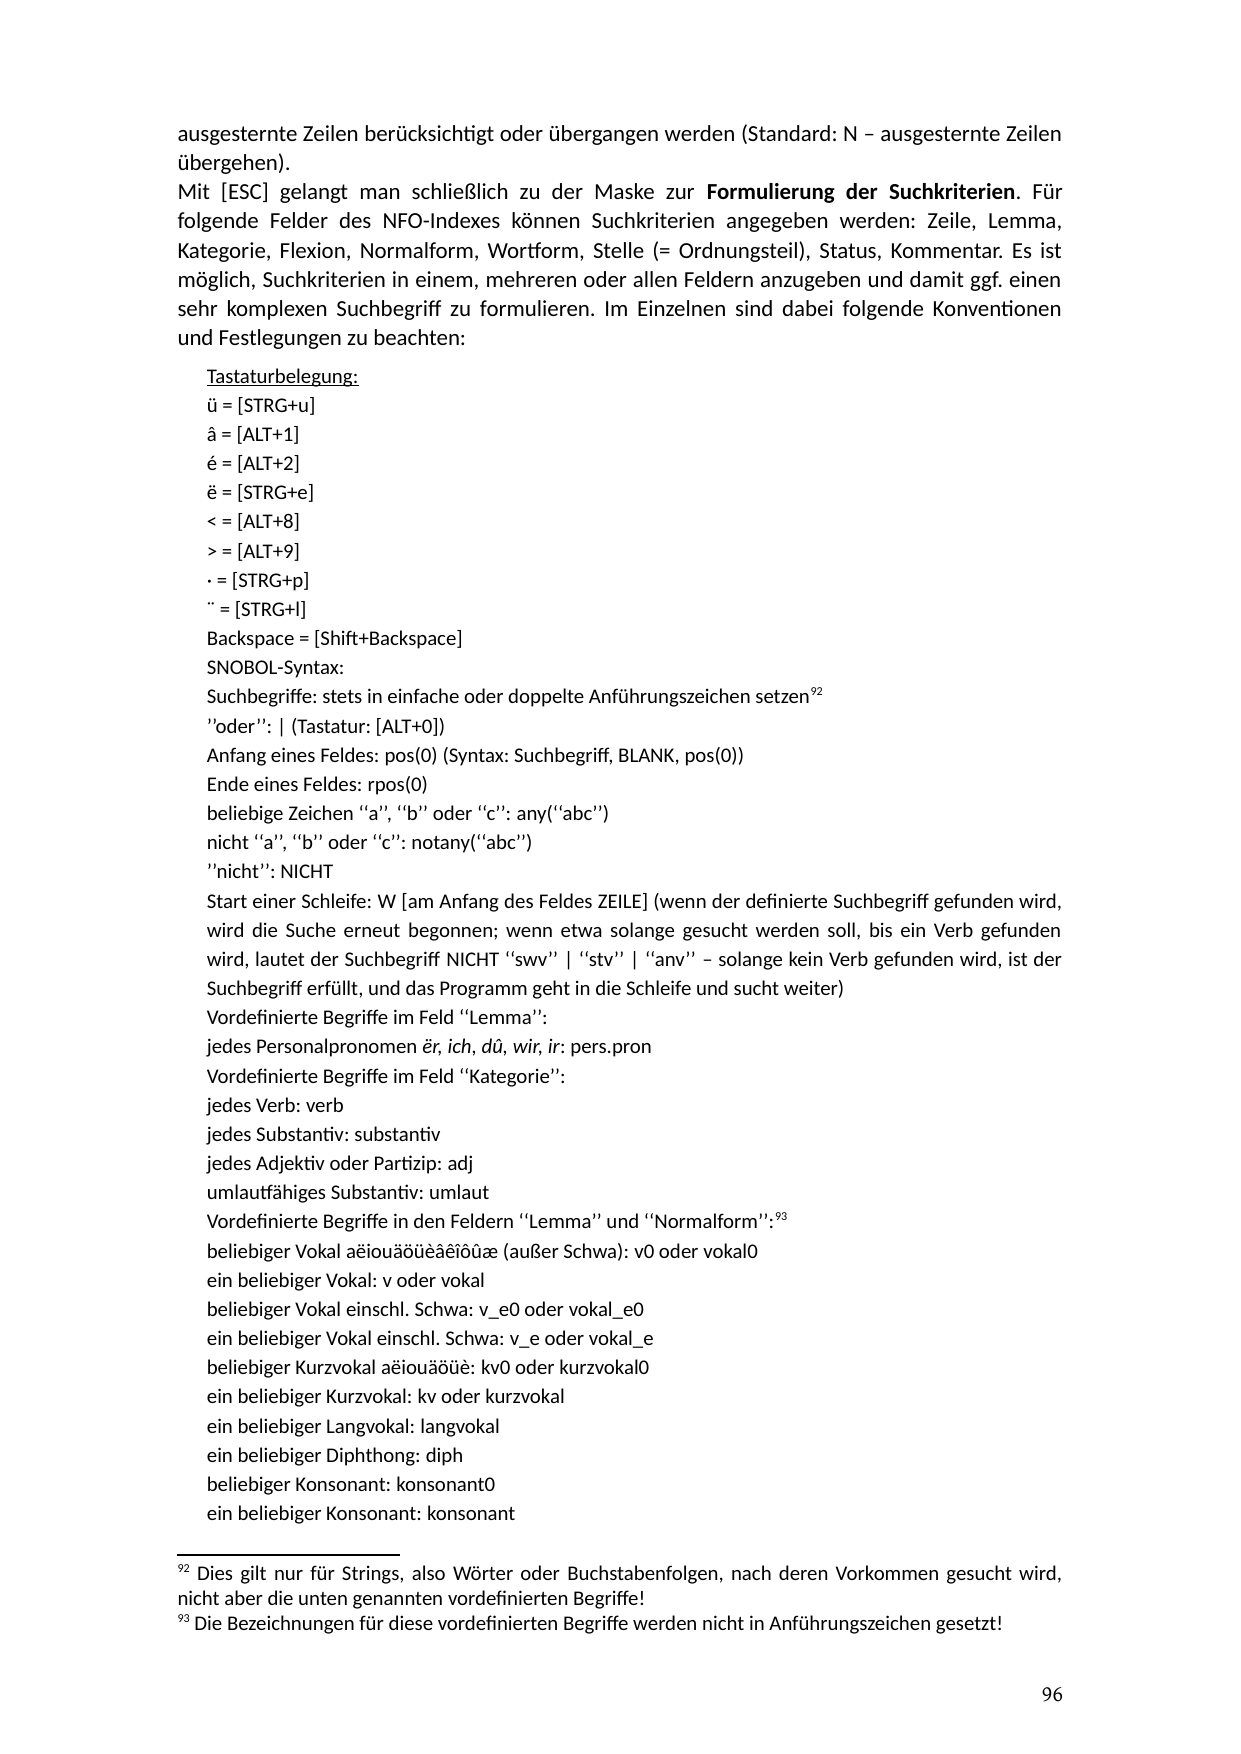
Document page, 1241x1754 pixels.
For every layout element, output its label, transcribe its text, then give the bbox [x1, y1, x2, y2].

text Start einer Schleife: W [am Anfang des Feldes ZEILE] (wenn der definierte Suchbegriff gefunden wird, wird die Suche erneut begonnen; wenn etwa solange gesucht werden soll, bis ein Verb gefunden wird, lautet der Suchbegriff NICHT ‘‘swv’’ | ‘‘stv’’ | ‘‘anv’’ – solange kein Verb gefunden wird, ist der Suchbegriff erfüllt, und das Programm geht in die Schleife und sucht weiter) [207, 885, 1063, 1001]
text é = [ALT+2] [207, 447, 1063, 476]
text beliebiger Konsonant: konsonant0 [207, 1468, 1063, 1497]
text ’’oder’’: | (Tastatur: [ALT+0]) [207, 710, 1063, 739]
text ein beliebiger Langvokal: langvokal [207, 1410, 1063, 1439]
text > = [ALT+9] [207, 535, 1063, 564]
text ein beliebiger Konsonant: konsonant [207, 1497, 1063, 1526]
text Anfang eines Feldes: pos(0) (Syntax: Suchbegriff, BLANK, pos(0)) [207, 739, 1063, 768]
text jedes Substantiv: substantiv [207, 1118, 1063, 1147]
text · = [STRG+p] [207, 564, 1063, 593]
text ein beliebiger Kurzvokal: kv oder kurzvokal [207, 1381, 1063, 1410]
text beliebiger Vokal aëiouäöüèâêîôûæ (außer Schwa): v0 oder vokal0 [207, 1235, 1063, 1264]
text ausgesternte Zeilen berücksichtigt oder übergangen werden (Standard: N – ausgesternte Zeilen übergehen). [177, 118, 1063, 176]
text Suchbegriffe: stets in einfache oder doppelte Anführungszeichen setzen [207, 681, 1063, 710]
text ü = [STRG+u] [207, 389, 1063, 418]
text beliebiger Kurzvokal aëiouäöüè: kv0 oder kurzvokal0 [207, 1351, 1063, 1381]
text beliebige Zeichen ‘‘a’’, ‘‘b’’ oder ‘‘c’’: any(‘‘abc’’) [207, 797, 1063, 826]
text ë = [STRG+e] [207, 476, 1063, 506]
text Die Bezeichnungen für diese vordefinierten Begriffe werden nicht in Anführungszeichen gesetzt! [177, 1611, 1063, 1636]
text jedes Personalpronomen ër, ich, dû, wir, ir: pers.pron [207, 1031, 1063, 1060]
text ein beliebiger Vokal einschl. Schwa: v_e oder vokal_e [207, 1322, 1063, 1351]
text Dies gilt nur für Strings, also Wörter oder Buchstabenfolgen, nach deren Vorkommen gesucht wird, nicht aber die unten genannten vordefinierten Begriffe! [177, 1561, 1063, 1611]
text SNOBOL-Syntax: [207, 651, 1063, 681]
text Vordefinierte Begriffe im Feld ‘‘Kategorie’’: [207, 1060, 1063, 1089]
text umlautfähiges Substantiv: umlaut [207, 1176, 1063, 1206]
subtitle Tastaturbelegung: [207, 360, 1063, 389]
text ¨ = [STRG+l] [207, 593, 1063, 622]
text Vordefinierte Begriffe in den Feldern ‘‘Lemma’’ und ‘‘Normalform’’: [207, 1206, 1063, 1235]
text â = [ALT+1] [207, 418, 1063, 447]
text Backspace = [Shift+Backspace] [207, 622, 1063, 651]
text ein beliebiger Vokal: v oder vokal [207, 1264, 1063, 1293]
text jedes Adjektiv oder Partizip: adj [207, 1147, 1063, 1176]
text < = [ALT+8] [207, 506, 1063, 535]
text ein beliebiger Diphthong: diph [207, 1439, 1063, 1468]
text beliebiger Vokal einschl. Schwa: v_e0 oder vokal_e0 [207, 1293, 1063, 1322]
text Vordefinierte Begriffe im Feld ‘‘Lemma’’: [207, 1001, 1063, 1031]
text Ende eines Feldes: rpos(0) [207, 768, 1063, 797]
text ’’nicht’’: NICHT [207, 856, 1063, 885]
text Mit [ESC] gelangt man schließlich zu der Maske zur Formulierung der Suchkriterien. Für folgende Felder des NFO-Indexes können Suchkriterien angegeben werden: Zeile, Lemma, Kategorie, Flexion, Normalform, Wortform, Stelle (= Ordnungsteil), Status, Kommentar. Es ist möglich, Suchkriterien in einem, mehreren oder allen Feldern anzugeben und damit ggf. einen sehr komplexen Suchbegriff zu formulieren. Im Einzelnen sind dabei folgende Konventionen und Festlegungen zu beachten: [177, 176, 1063, 351]
text nicht ‘‘a’’, ‘‘b’’ oder ‘‘c’’: notany(‘‘abc’’) [207, 826, 1063, 856]
text jedes Verb: verb [207, 1089, 1063, 1118]
